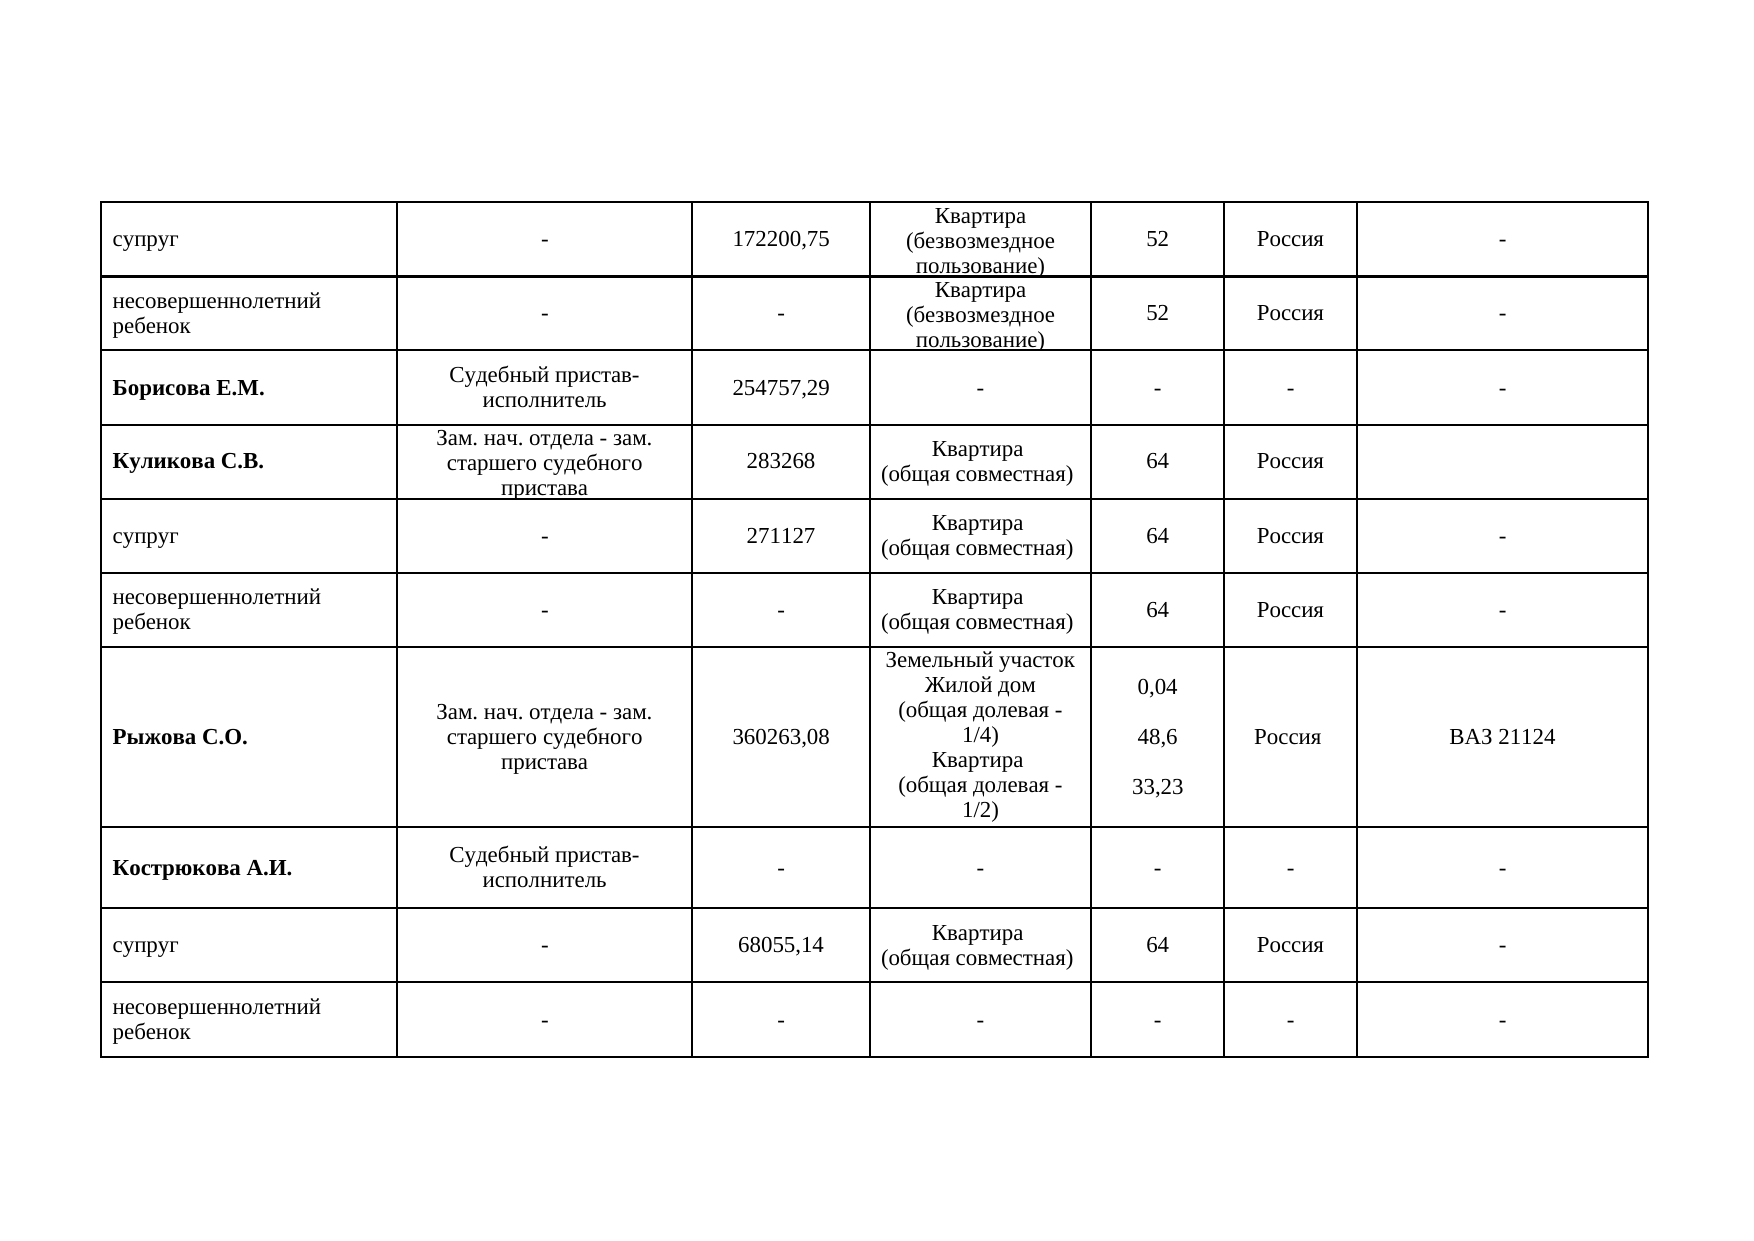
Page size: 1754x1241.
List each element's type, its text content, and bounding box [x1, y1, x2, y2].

table_cell 52 [1092, 278, 1223, 349]
table_cell 271127 [693, 500, 869, 572]
table_cell Россия [1225, 574, 1356, 646]
table_cell - [398, 203, 691, 275]
table_cell Кострюкова А.И. [102, 828, 396, 907]
table_cell [1649, 424, 1655, 497]
table_cell супруг [102, 500, 396, 572]
table_cell Квартира (безвозмездное пользование) [871, 278, 1090, 349]
table_cell Россия [1225, 909, 1356, 981]
table_cell [1649, 498, 1655, 572]
table_cell [1649, 981, 1655, 1056]
table_cell Рыжова С.О. [102, 648, 396, 826]
table_cell 68055,14 [693, 909, 869, 981]
table_cell - [398, 574, 691, 646]
table_cell [1649, 826, 1655, 907]
table_cell - [1358, 203, 1647, 275]
table_cell - [1358, 909, 1647, 981]
table_cell - [1358, 574, 1647, 646]
table_cell несовершеннолетний ребенок [102, 574, 396, 646]
table_cell Куликова С.В. [102, 426, 396, 497]
table_cell 64 [1092, 426, 1223, 497]
table_cell Россия [1225, 203, 1356, 275]
table_cell 0,04 48,6 33,23 [1092, 648, 1223, 826]
table_cell 52 [1092, 203, 1223, 275]
table_cell - [693, 574, 869, 646]
table_cell Россия [1225, 278, 1356, 349]
table_cell - [1358, 278, 1647, 349]
table_cell [1649, 275, 1655, 349]
table_cell [1649, 349, 1655, 423]
table_cell - [1225, 828, 1356, 907]
table_cell [1649, 907, 1655, 981]
table_cell - [871, 351, 1090, 423]
table_cell - [1225, 351, 1356, 423]
table_cell - [1358, 828, 1647, 907]
table_cell [1358, 426, 1647, 497]
table_cell 283268 [693, 426, 869, 497]
table_cell - [693, 278, 869, 349]
table_cell Россия [1225, 648, 1356, 826]
table_cell Квартира (общая совместная) [871, 426, 1090, 497]
table_cell Земельный участок Жилой дом (общая долевая -1/4) Квартира (общая долевая -1/2) [871, 648, 1090, 826]
table_cell Зам. нач. отдела - зам. старшего судебного пристава [398, 648, 691, 826]
table_cell - [1092, 983, 1223, 1056]
table_cell 360263,08 [693, 648, 869, 826]
table_cell - [398, 278, 691, 349]
table_cell - [1358, 500, 1647, 572]
table_cell Зам. нач. отдела - зам. старшего судебного пристава [398, 426, 691, 497]
table_cell Квартира (общая совместная) [871, 574, 1090, 646]
table_cell несовершеннолетний ребенок [102, 983, 396, 1056]
table_cell супруг [102, 909, 396, 981]
table_cell Квартира (безвозмездное пользование) [871, 203, 1090, 275]
table_cell - [1092, 828, 1223, 907]
table_cell - [1358, 983, 1647, 1056]
table_cell [1649, 646, 1655, 826]
table_cell 64 [1092, 909, 1223, 981]
table_cell Россия [1225, 500, 1356, 572]
table_cell Борисова Е.М. [102, 351, 396, 423]
table_cell Судебный пристав-исполнитель [398, 828, 691, 907]
table_cell - [1358, 351, 1647, 423]
table_cell - [398, 983, 691, 1056]
table_cell - [1225, 983, 1356, 1056]
table_cell Россия [1225, 426, 1356, 497]
table_cell [1649, 572, 1655, 646]
table_cell - [871, 983, 1090, 1056]
table_cell - [398, 909, 691, 981]
table_cell - [693, 983, 869, 1056]
table_cell ВАЗ 21124 [1358, 648, 1647, 826]
table_cell - [1092, 351, 1223, 423]
table_cell - [871, 828, 1090, 907]
table_cell 254757,29 [693, 351, 869, 423]
table_cell 64 [1092, 500, 1223, 572]
table_cell несовершеннолетний ребенок [102, 278, 396, 349]
table_cell 64 [1092, 574, 1223, 646]
table_cell Квартира (общая совместная) [871, 909, 1090, 981]
table_cell Судебный пристав-исполнитель [398, 351, 691, 423]
table_cell [1649, 201, 1655, 275]
table_cell 172200,75 [693, 203, 869, 275]
table_cell - [398, 500, 691, 572]
table_cell Квартира (общая совместная) [871, 500, 1090, 572]
table_cell супруг [102, 203, 396, 275]
table_cell - [693, 828, 869, 907]
